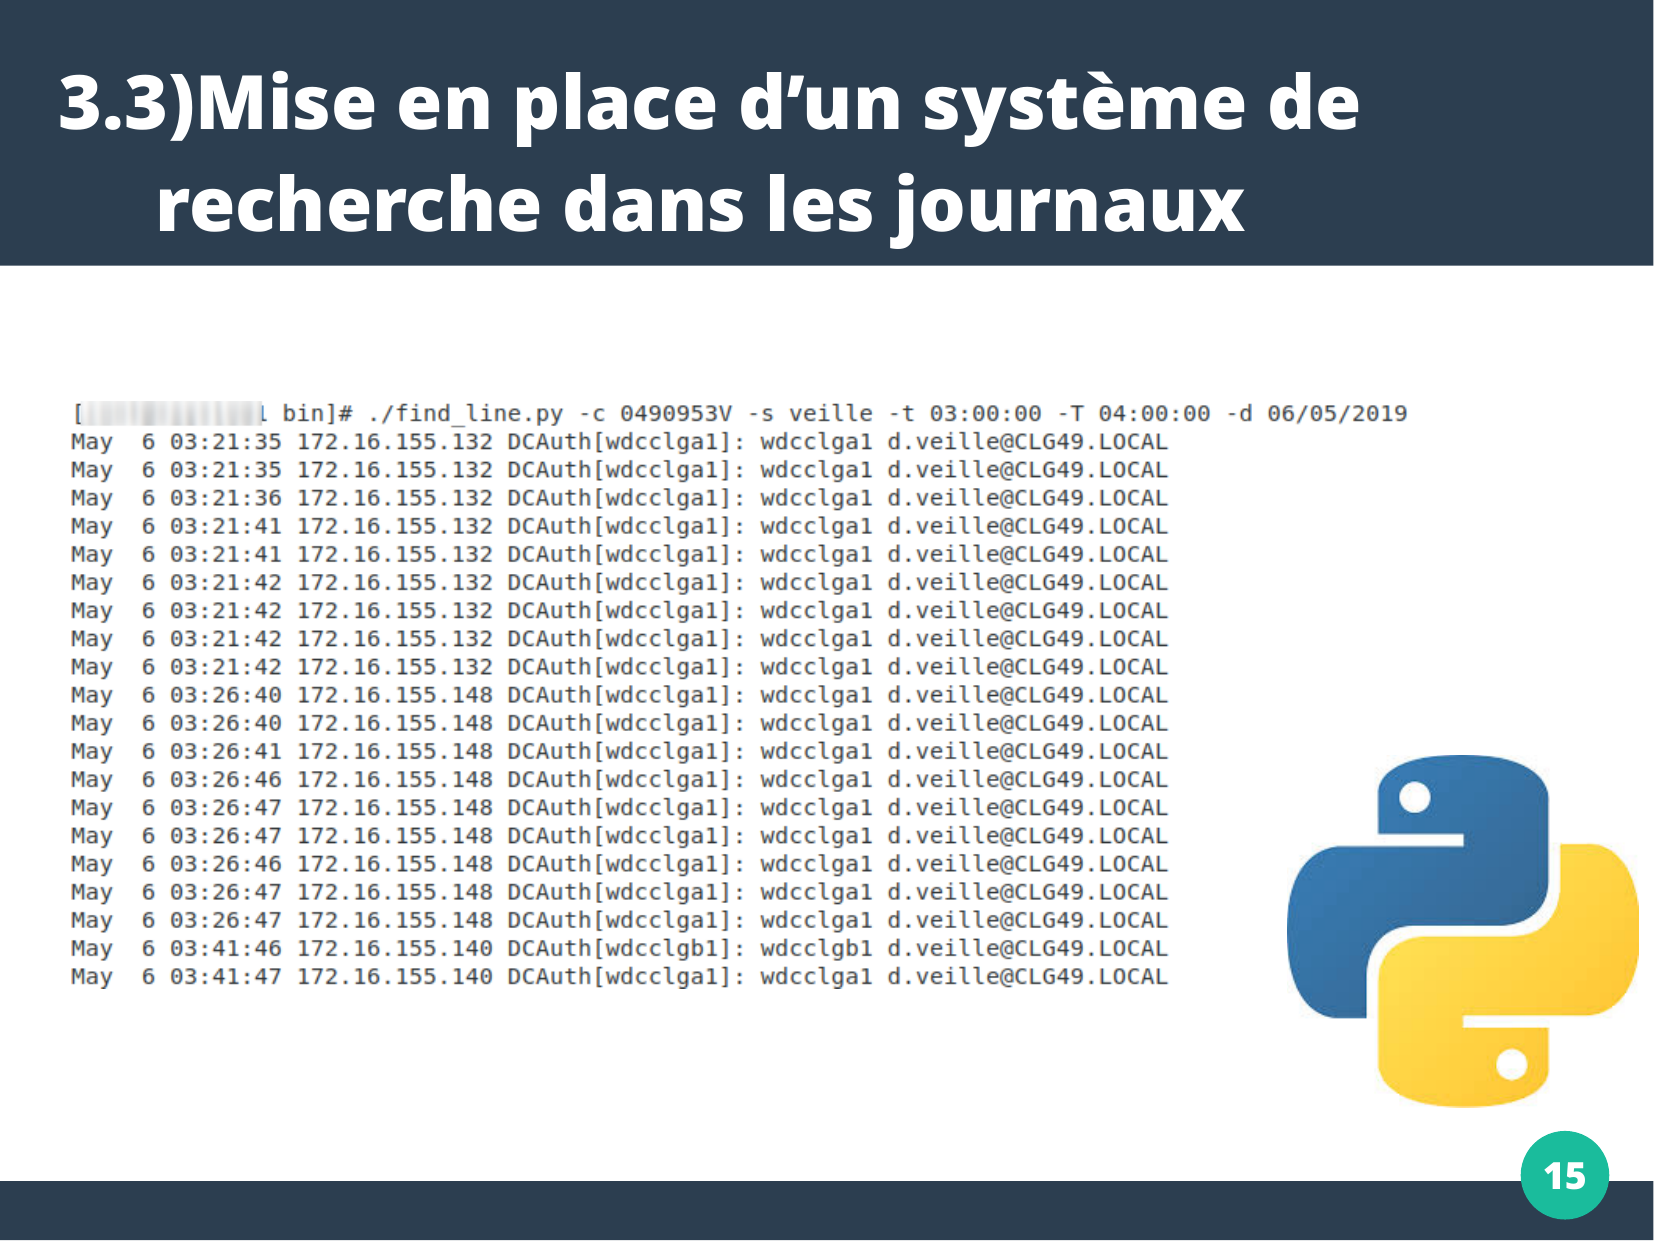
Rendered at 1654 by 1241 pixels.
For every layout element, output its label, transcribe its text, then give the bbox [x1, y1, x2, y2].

title 3.3)Mise en place d’un système de recherche dans les journaux [59, 49, 1595, 207]
picture [70, 401, 1639, 1108]
